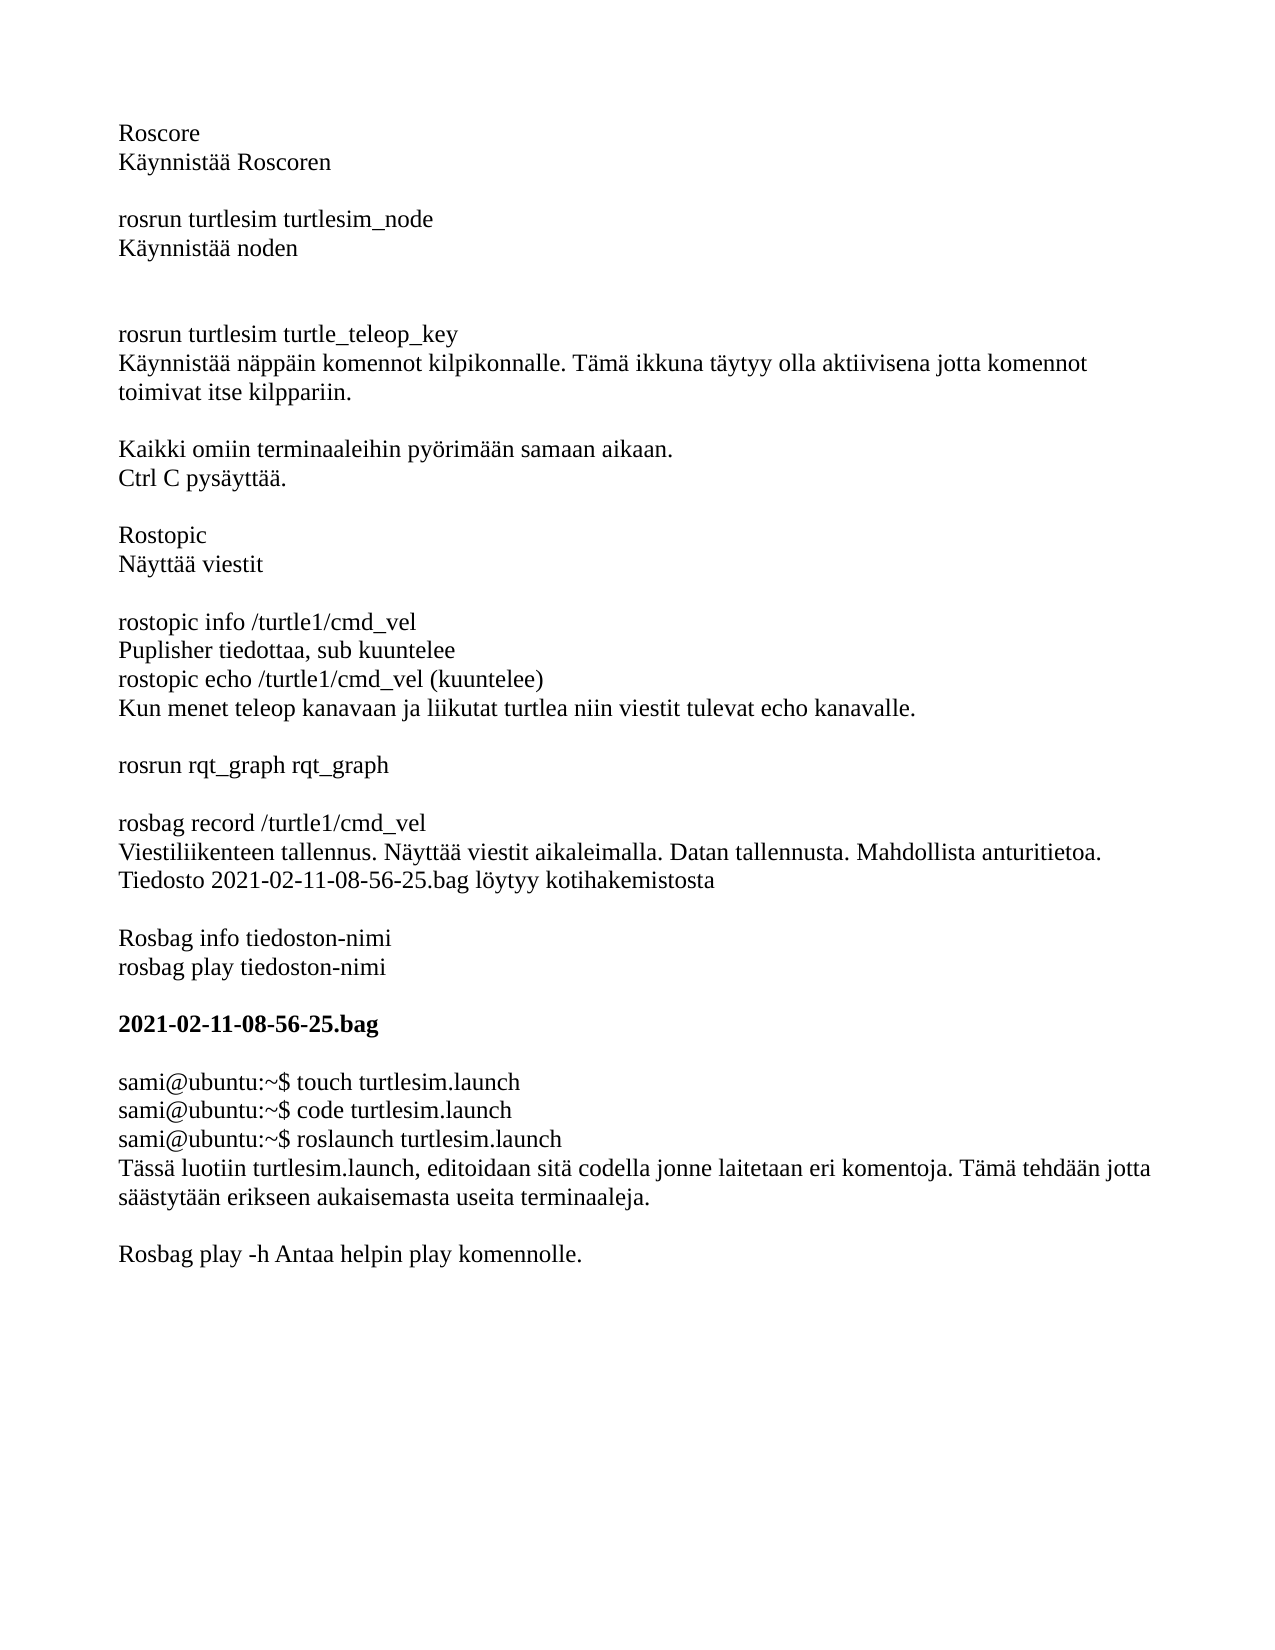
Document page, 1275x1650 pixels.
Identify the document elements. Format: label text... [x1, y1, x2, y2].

text 2021-02-11-08-56-25.bag [118, 1009, 1157, 1038]
text Käynnistää näppäin komennot kilpikonnalle. Tämä ikkuna täytyy olla aktiivisena jotta komennot [118, 348, 1157, 377]
text Rosbag play -h Antaa helpin play komennolle. [118, 1239, 1157, 1268]
text Viestiliikenteen tallennus. Näyttää viestit aikaleimalla. Datan tallennusta. Mahdollista anturitietoa. [118, 837, 1157, 866]
text sami@ubuntu:~$ roslaunch turtlesim.launch [118, 1124, 1157, 1153]
text rostopic echo /turtle1/cmd_vel (kuuntelee) [118, 664, 1157, 693]
text sami@ubuntu:~$ touch turtlesim.launch [118, 1067, 1157, 1096]
text Kun menet teleop kanavaan ja liikutat turtlea niin viestit tulevat echo kanavalle. [118, 693, 1157, 722]
text Kaikki omiin terminaaleihin pyörimään samaan aikaan. [118, 434, 1157, 463]
text Näyttää viestit [118, 549, 1157, 578]
text sami@ubuntu:~$ code turtlesim.launch [118, 1096, 1157, 1124]
text Roscore [118, 118, 1157, 147]
text Rostopic [118, 521, 1157, 549]
text Tässä luotiin turtlesim.launch, editoidaan sitä codella jonne laitetaan eri komentoja. Tämä tehdään jotta säästytään erikseen aukaisemasta useita terminaaleja. [118, 1153, 1157, 1211]
text rosrun turtlesim turtle_teleop_key [118, 319, 1157, 348]
text Rosbag info tiedoston-nimi [118, 923, 1157, 952]
text rosbag record /turtle1/cmd_vel [118, 808, 1157, 837]
text rosrun turtlesim turtlesim_node [118, 204, 1157, 233]
text Tiedosto 2021-02-11-08-56-25.bag löytyy kotihakemistosta [118, 866, 1157, 894]
text toimivat itse kilppariin. [118, 377, 1157, 406]
text rosrun rqt_graph rqt_graph [118, 751, 1157, 779]
text rostopic info /turtle1/cmd_vel [118, 607, 1157, 636]
text Käynnistää Roscoren [118, 147, 1157, 176]
text Käynnistää noden [118, 233, 1157, 262]
text rosbag play tiedoston-nimi [118, 952, 1157, 981]
text Puplisher tiedottaa, sub kuuntelee [118, 636, 1157, 664]
text Ctrl C pysäyttää. [118, 463, 1157, 492]
